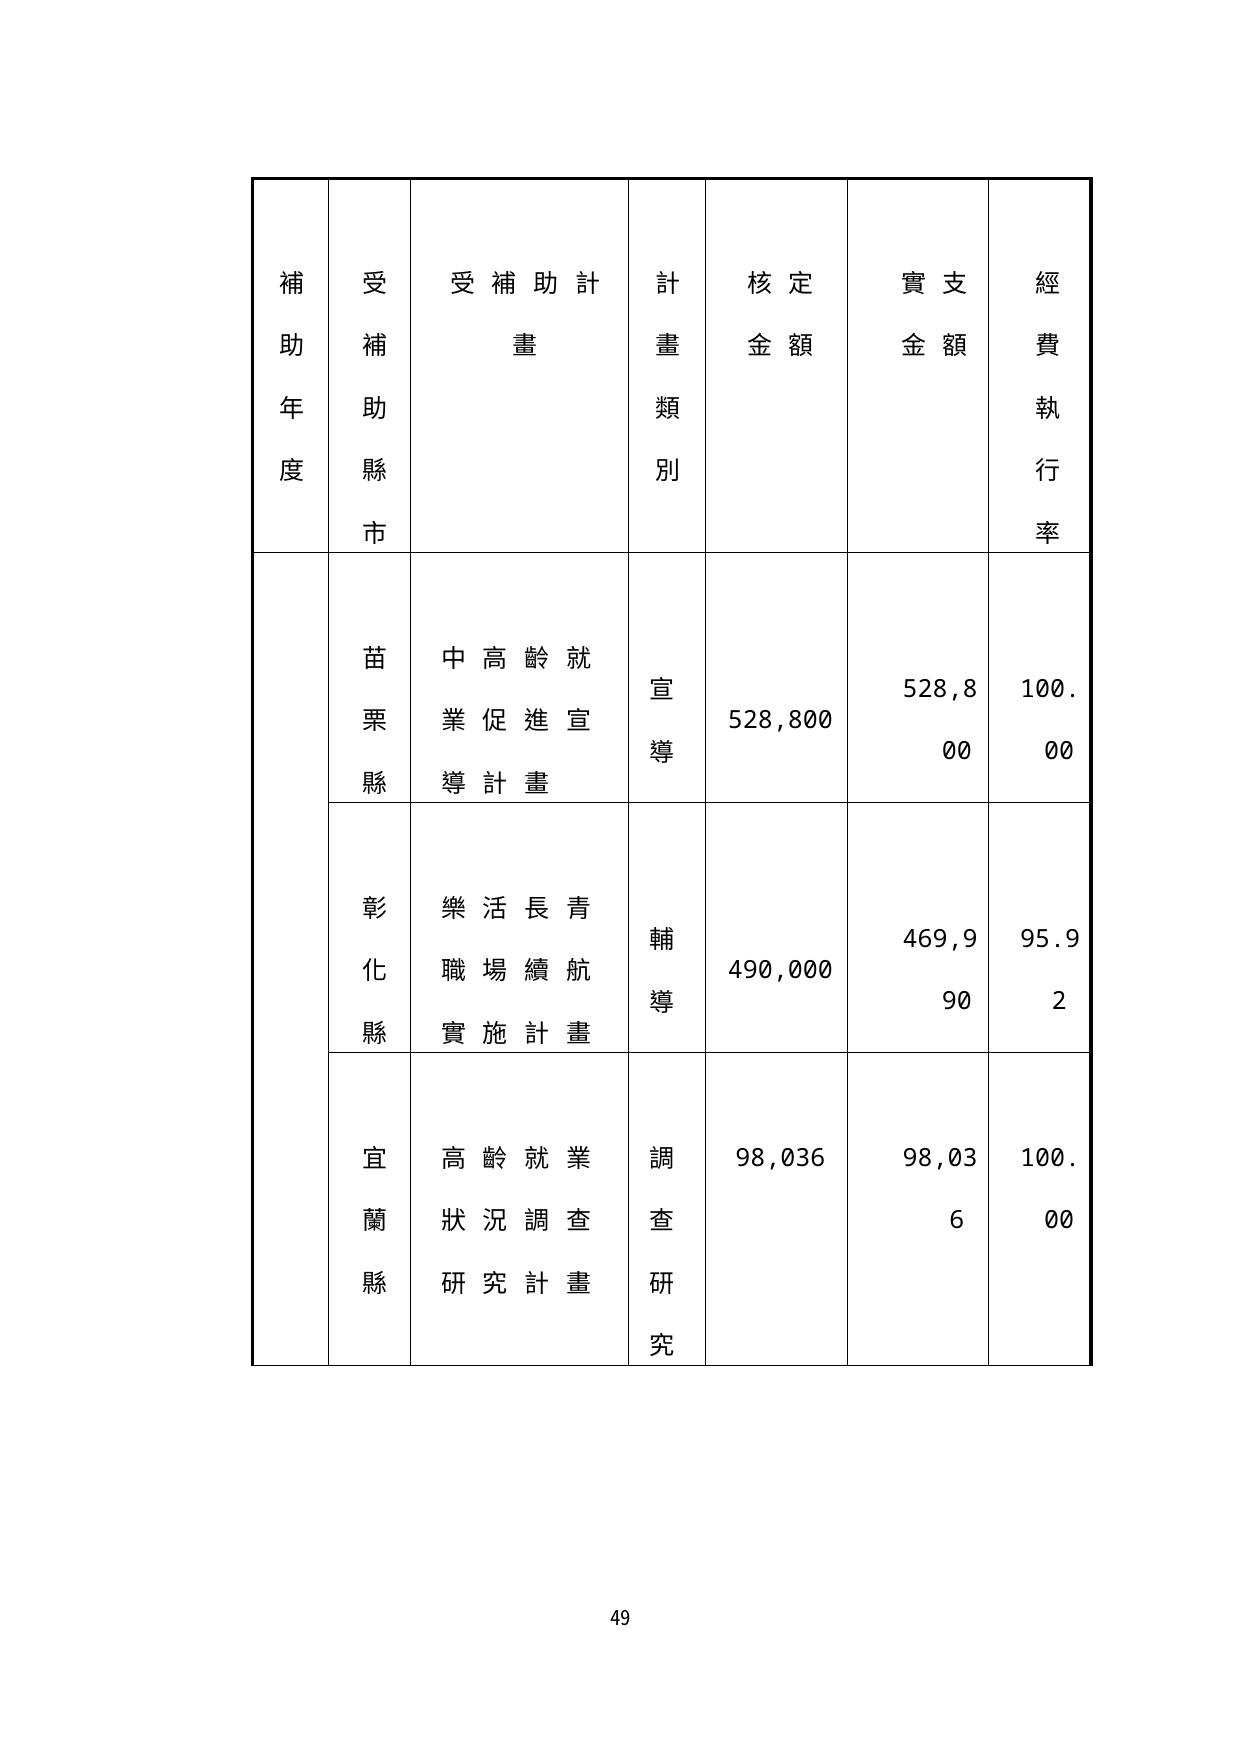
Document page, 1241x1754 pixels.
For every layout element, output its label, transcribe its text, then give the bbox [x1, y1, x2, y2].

table_cell 95.92 [989, 803, 1089, 1052]
table_cell 苗栗縣 [329, 553, 410, 802]
table_cell 宣導 [629, 553, 705, 802]
table_cell 100.00 [989, 553, 1089, 802]
table_cell 彰化縣 [329, 803, 410, 1052]
table_cell 高齡就業狀況調查研究計畫 [411, 1053, 628, 1365]
table_cell [254, 553, 328, 1365]
table_header 經費 執行率 [989, 180, 1089, 552]
table_cell 宜蘭縣 [329, 1053, 410, 1365]
table_header 補助年度 [254, 180, 328, 552]
table_cell 100.00 [989, 1053, 1089, 1365]
table_cell 528,800 [706, 553, 847, 802]
table_cell 490,000 [706, 803, 847, 1052]
table_cell 528,800 [848, 553, 988, 802]
table_cell 輔導 [629, 803, 705, 1052]
table_cell 中高齡就業促進宣導計畫 [411, 553, 628, 802]
table_cell 樂活長青職場續航實施計畫 [411, 803, 628, 1052]
table_cell 98,036 [848, 1053, 988, 1365]
table_cell 調查研究 [629, 1053, 705, 1365]
table_cell 469,990 [848, 803, 988, 1052]
table_header 實支 金額 [848, 180, 988, 552]
table_header 受補助 縣市 [329, 180, 410, 552]
table_cell 98,036 [706, 1053, 847, 1365]
table_header 計畫 類別 [629, 180, 705, 552]
table_header 核定 金額 [706, 180, 847, 552]
table_header 受補助計畫 [411, 180, 628, 552]
